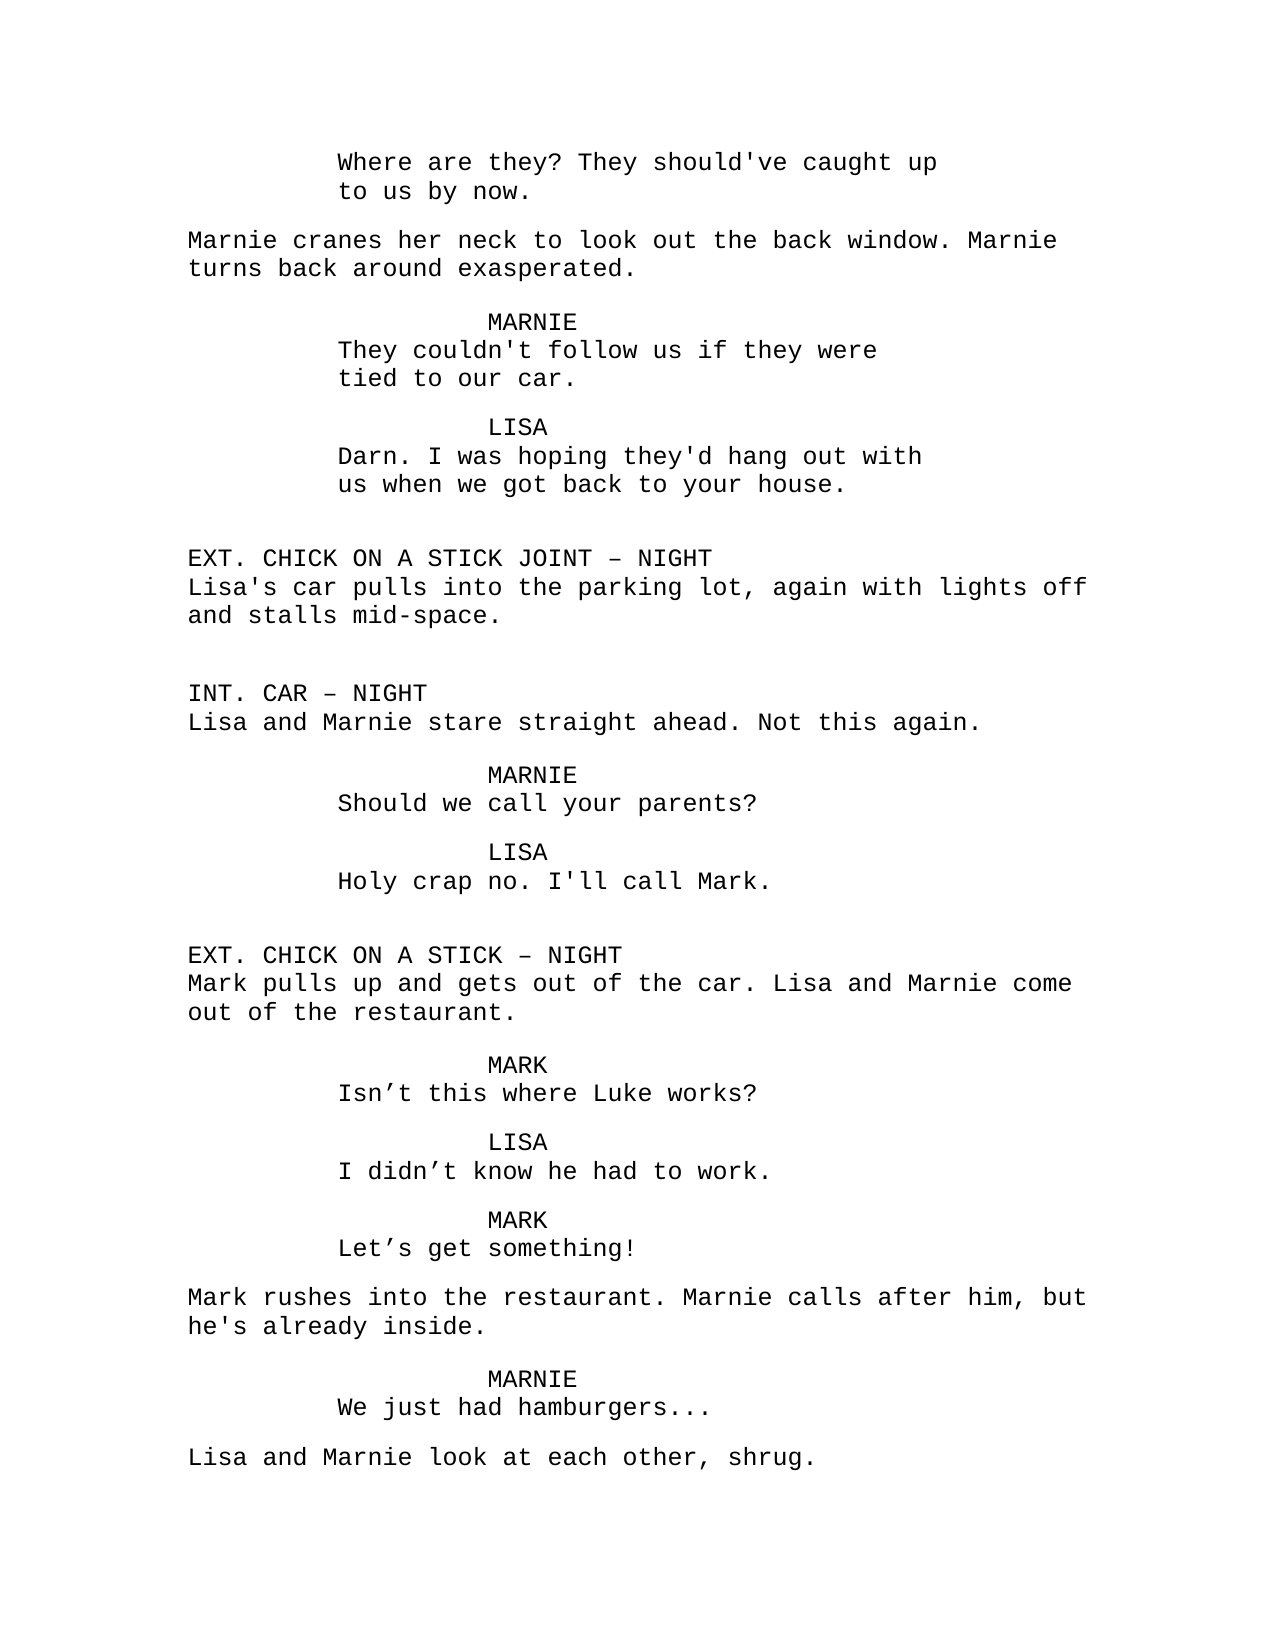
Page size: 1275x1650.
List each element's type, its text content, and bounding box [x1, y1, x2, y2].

subtitle EXT. CHICK ON A STICK JOINT – NIGHT [187, 546, 1087, 574]
text Where are they? They should've caught up to us by now. [337, 150, 937, 207]
text Lisa and Marnie look at each other, shrug. [187, 1444, 1087, 1472]
text Marnie cranes her neck to look out the back window. Marnie turns back around exasperated. [187, 227, 1087, 284]
subtitle INT. CAR – NIGHT [187, 681, 1087, 709]
text I didn’t know he had to work. [337, 1158, 937, 1187]
text MARNIE [187, 1367, 1087, 1395]
text They couldn't follow us if they were tied to our car. [337, 337, 937, 394]
text LISA [187, 1130, 1087, 1158]
text MARNIE [187, 762, 1087, 791]
text LISA [187, 415, 1087, 443]
subtitle EXT. CHICK ON A STICK – NIGHT [187, 942, 1087, 971]
text Should we call your parents? [337, 791, 937, 819]
text Holy crap no. I'll call Mark. [337, 868, 937, 897]
text Let’s get something! [337, 1236, 937, 1264]
text Mark pulls up and gets out of the car. Lisa and Marnie come out of the restaurant. [187, 971, 1087, 1027]
text We just had hamburgers... [337, 1395, 937, 1423]
text Lisa's car pulls into the parking lot, again with lights off and stalls mid-space. [187, 574, 1087, 631]
text MARK [187, 1052, 1087, 1081]
text Lisa and Marnie stare straight ahead. Not this again. [187, 709, 1087, 737]
text LISA [187, 840, 1087, 868]
text Isn’t this where Luke works? [337, 1081, 937, 1109]
text Mark rushes into the restaurant. Marnie calls after him, but he's already inside. [187, 1285, 1087, 1342]
text MARK [187, 1207, 1087, 1236]
text Darn. I was hoping they'd hang out with us when we got back to your house. [337, 443, 937, 500]
text MARNIE [187, 309, 1087, 337]
